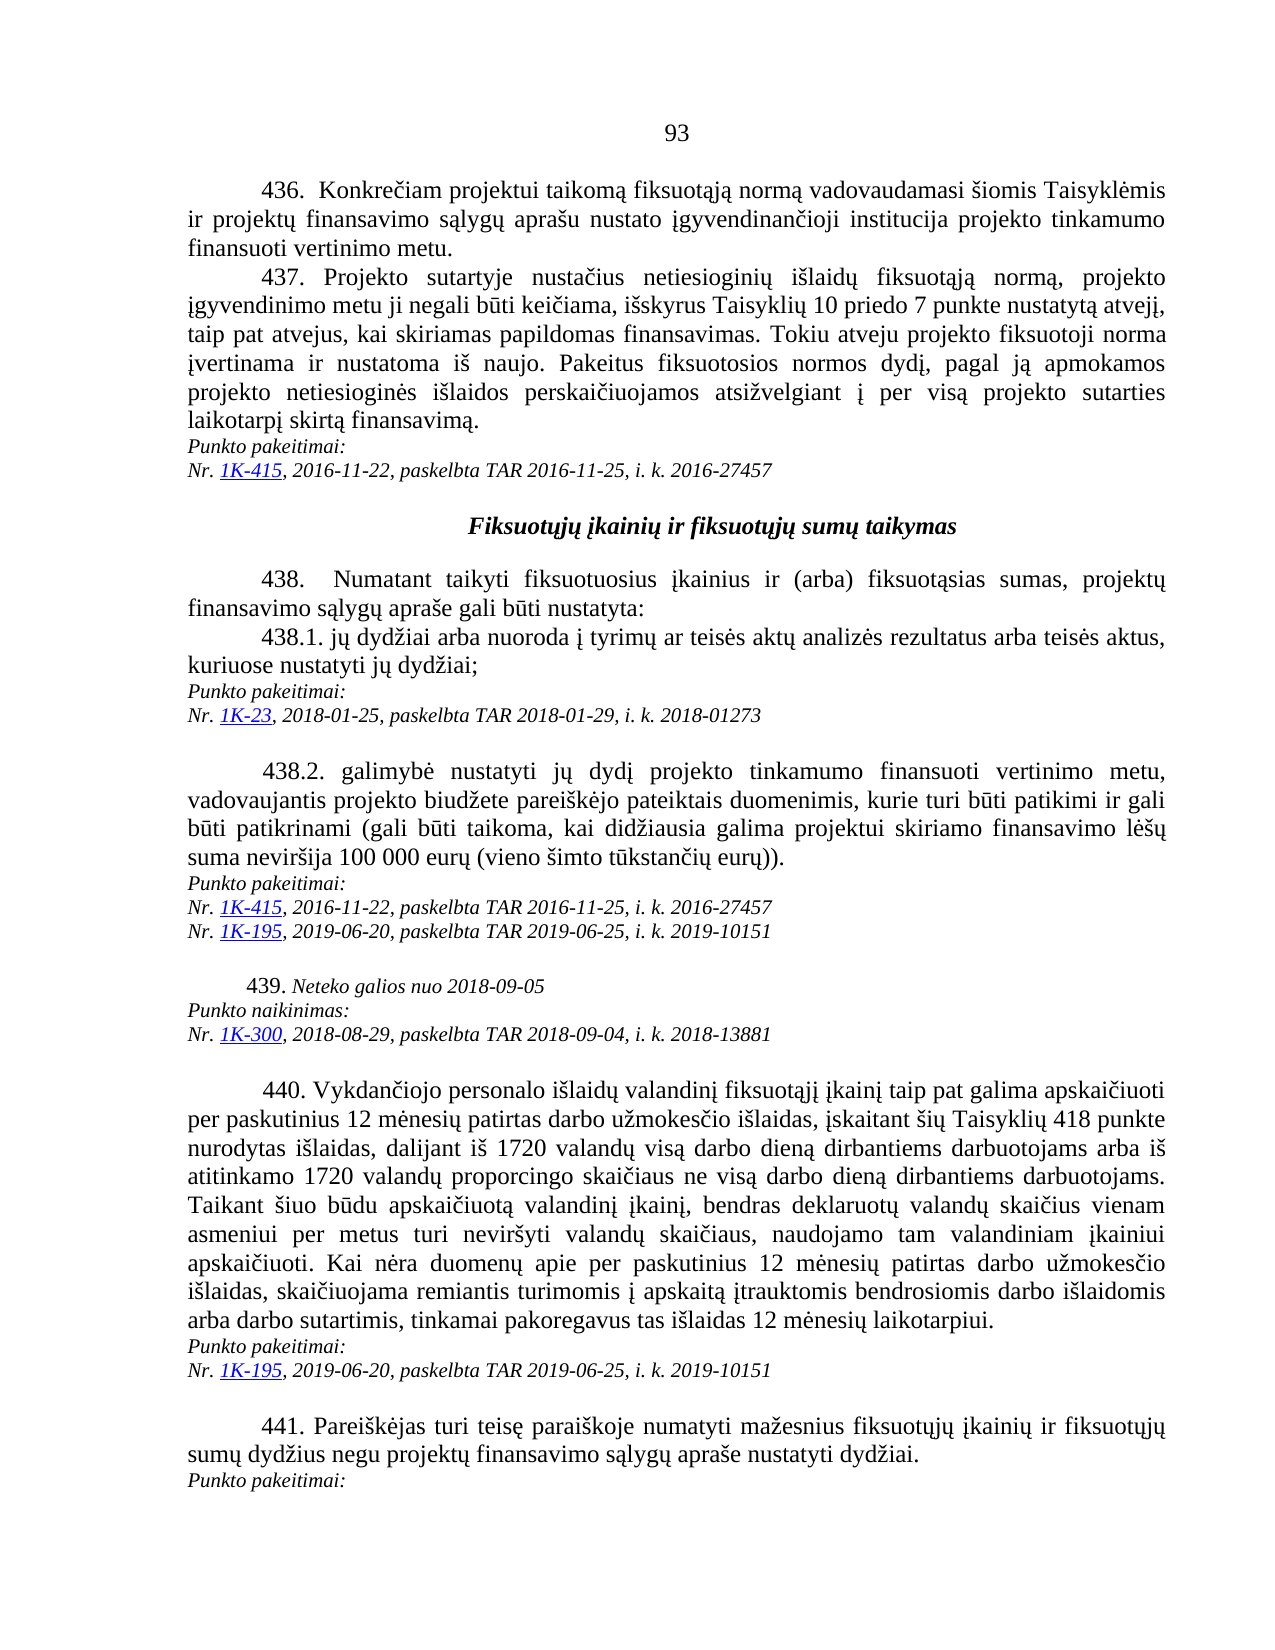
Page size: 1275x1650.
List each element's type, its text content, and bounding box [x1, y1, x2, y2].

text 441. Pareiškėjas turi teisę paraiškoje numatyti mažesnius fiksuotųjų įkainių ir fiksuotųjų sumų dydžius negu projektų finansavimo sąlygų apraše nustatyti dydžiai. [187, 1411, 1167, 1468]
text Nr. 1K-415, 2016-11-22, paskelbta TAR 2016-11-25, i. k. 2016-27457 [187, 895, 1167, 919]
text Nr. 1K-195, 2019-06-20, paskelbta TAR 2019-06-25, i. k. 2019-10151 [187, 1358, 1167, 1382]
text Punkto pakeitimai: [187, 679, 1167, 703]
text Punkto naikinimas: [187, 998, 1167, 1022]
text 438.1. jų dydžiai arba nuoroda į tyrimų ar teisės aktų analizės rezultatus arba teisės aktus, kuriuose nustatyti jų dydžiai; [187, 622, 1167, 679]
text Fiksuotųjų įkainių ir fiksuotųjų sumų taikymas [261, 511, 1167, 540]
text 439. Neteko galios nuo 2018-09-05 [187, 972, 1167, 998]
text Punkto pakeitimai: [187, 871, 1167, 895]
text Punkto pakeitimai: [187, 434, 1167, 458]
text Nr. 1K-23, 2018-01-25, paskelbta TAR 2018-01-29, i. k. 2018-01273 [187, 703, 1167, 727]
text Nr. 1K-415, 2016-11-22, paskelbta TAR 2016-11-25, i. k. 2016-27457 [187, 458, 1167, 482]
text 438. Numatant taikyti fiksuotuosius įkainius ir (arba) fiksuotąsias sumas, projektų finansavimo sąlygų apraše gali būti nustatyta: [187, 564, 1167, 622]
text 440. Vykdančiojo personalo išlaidų valandinį fiksuotąjį įkainį taip pat galima apskaičiuoti per paskutinius 12 mėnesių patirtas darbo užmokesčio išlaidas, įskaitant šių Taisyklių 418 punkte nurodytas išlaidas, dalijant iš 1720 valandų visą darbo dieną dirbantiems darbuotojams arba iš atitinkamo 1720 valandų proporcingo skaičiaus ne visą darbo dieną dirbantiems darbuotojams. Taikant šiuo būdu apskaičiuotą valandinį įkainį, bendras deklaruotų valandų skaičius vienam asmeniui per metus turi neviršyti valandų skaičiaus, naudojamo tam valandiniam įkainiui apskaičiuoti. Kai nėra duomenų apie per paskutinius 12 mėnesių patirtas darbo užmokesčio išlaidas, skaičiuojama remiantis turimomis į apskaitą įtrauktomis bendrosiomis darbo išlaidomis arba darbo sutartimis, tinkamai pakoregavus tas išlaidas 12 mėnesių laikotarpiui. [187, 1075, 1167, 1334]
text Punkto pakeitimai: [187, 1334, 1167, 1358]
text 436. Konkrečiam projektui taikomą fiksuotąją normą vadovaudamasi šiomis Taisyklėmis ir projektų finansavimo sąlygų aprašu nustato įgyvendinančioji institucija projekto tinkamumo finansuoti vertinimo metu. [187, 176, 1167, 262]
text 437. Projekto sutartyje nustačius netiesioginių išlaidų fiksuotąją normą, projekto įgyvendinimo metu ji negali būti keičiama, išskyrus Taisyklių 10 priedo 7 punkte nustatytą atvejį, taip pat atvejus, kai skiriamas papildomas finansavimas. Tokiu atveju projekto fiksuotoji norma įvertinama ir nustatoma iš naujo. Pakeitus fiksuotosios normos dydį, pagal ją apmokamos projekto netiesioginės išlaidos perskaičiuojamos atsižvelgiant į per visą projekto sutarties laikotarpį skirtą finansavimą. [187, 262, 1167, 434]
text Punkto pakeitimai: [187, 1468, 1167, 1492]
text Nr. 1K-300, 2018-08-29, paskelbta TAR 2018-09-04, i. k. 2018-13881 [187, 1022, 1167, 1046]
text Nr. 1K-195, 2019-06-20, paskelbta TAR 2019-06-25, i. k. 2019-10151 [187, 919, 1167, 943]
text 438.2. galimybė nustatyti jų dydį projekto tinkamumo finansuoti vertinimo metu, vadovaujantis projekto biudžete pareiškėjo pateiktais duomenimis, kurie turi būti patikimi ir gali būti patikrinami (gali būti taikoma, kai didžiausia galima projektui skiriamo finansavimo lėšų suma neviršija 100 000 eurų (vieno šimto tūkstančių eurų)). [187, 756, 1167, 871]
